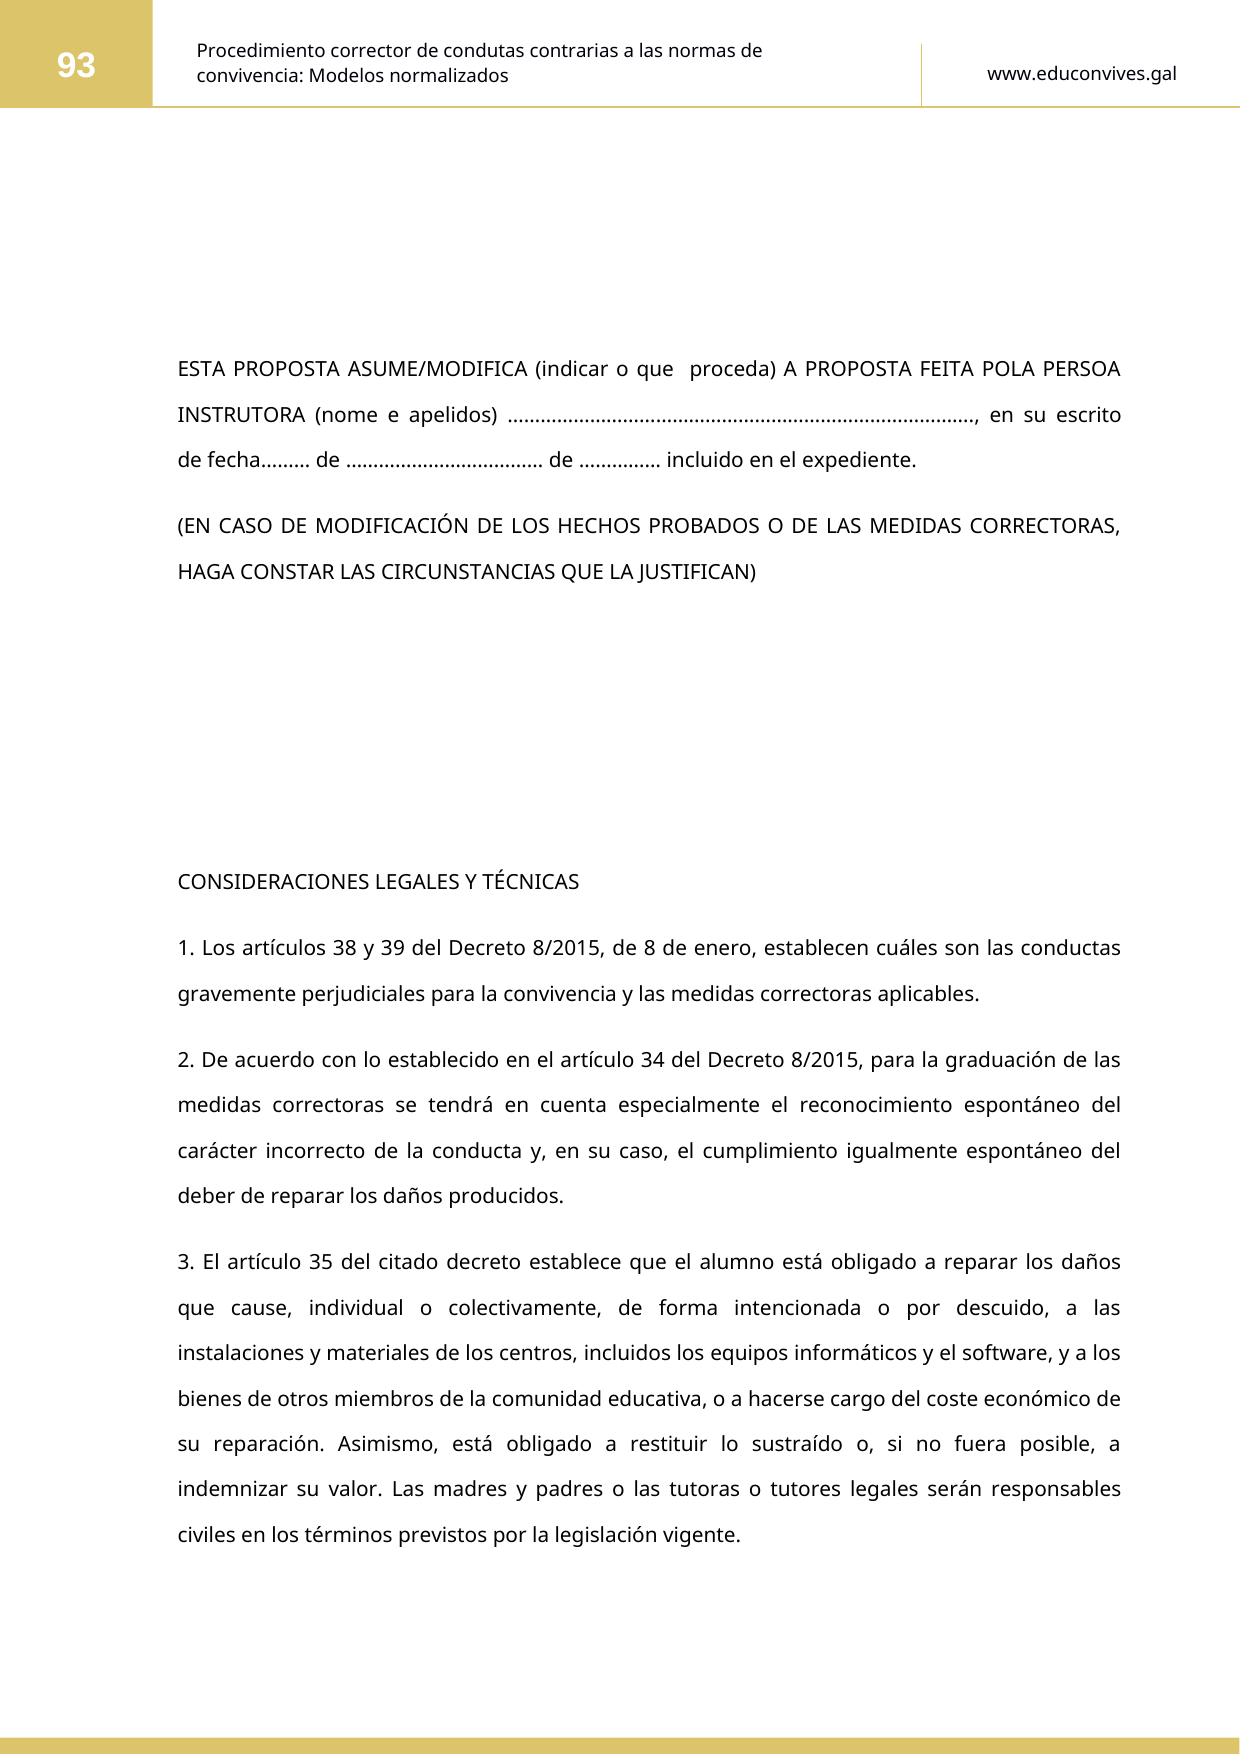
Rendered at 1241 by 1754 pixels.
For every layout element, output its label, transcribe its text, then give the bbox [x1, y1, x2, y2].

text 2. De acuerdo con lo establecido en el artículo 34 del Decreto 8/2015, para la graduación de las medidas correctoras se tendrá en cuenta especialmente el reconocimiento espontáneo del carácter incorrecto de la conducta y, en su caso, el cumplimiento igualmente espontáneo del deber de reparar los daños producidos. [177, 1045, 1122, 1210]
text ESTA PROPOSTA ASUME/MODIFICA (indicar o que proceda) A PROPOSTA FEITA POLA PERSOA INSTRUTORA (nome e apelidos) …………………………………………………………………………., en su escrito de fecha……… de ……………………………… de …………… incluido en el expediente. [177, 354, 1122, 474]
text 1. Los artículos 38 y 39 del Decreto 8/2015, de 8 de enero, establecen cuáles son las conductas gravemente perjudiciales para la convivencia y las medidas correctoras aplicables. [177, 933, 1122, 1007]
text (EN CASO DE MODIFICACIÓN DE LOS HECHOS PROBADOS O DE LAS MEDIDAS CORRECTORAS, HAGA CONSTAR LAS CIRCUNSTANCIAS QUE LA JUSTIFICAN) [177, 512, 1122, 586]
text CONSIDERACIONES LEGALES Y TÉCNICAS [177, 867, 1122, 896]
text 3. El artículo 35 del citado decreto establece que el alumno está obligado a reparar los daños que cause, individual o colectivamente, de forma intencionada o por descuido, a las instalaciones y materiales de los centros, incluidos los equipos informáticos y el software, y a los bienes de otros miembros de la comunidad educativa, o a hacerse cargo del coste económico de su reparación. Asimismo, está obligado a restituir lo sustraído o, si no fuera posible, a indemnizar su valor. Las madres y padres o las tutoras o tutores legales serán responsables civiles en los términos previstos por la legislación vigente. [177, 1247, 1122, 1548]
